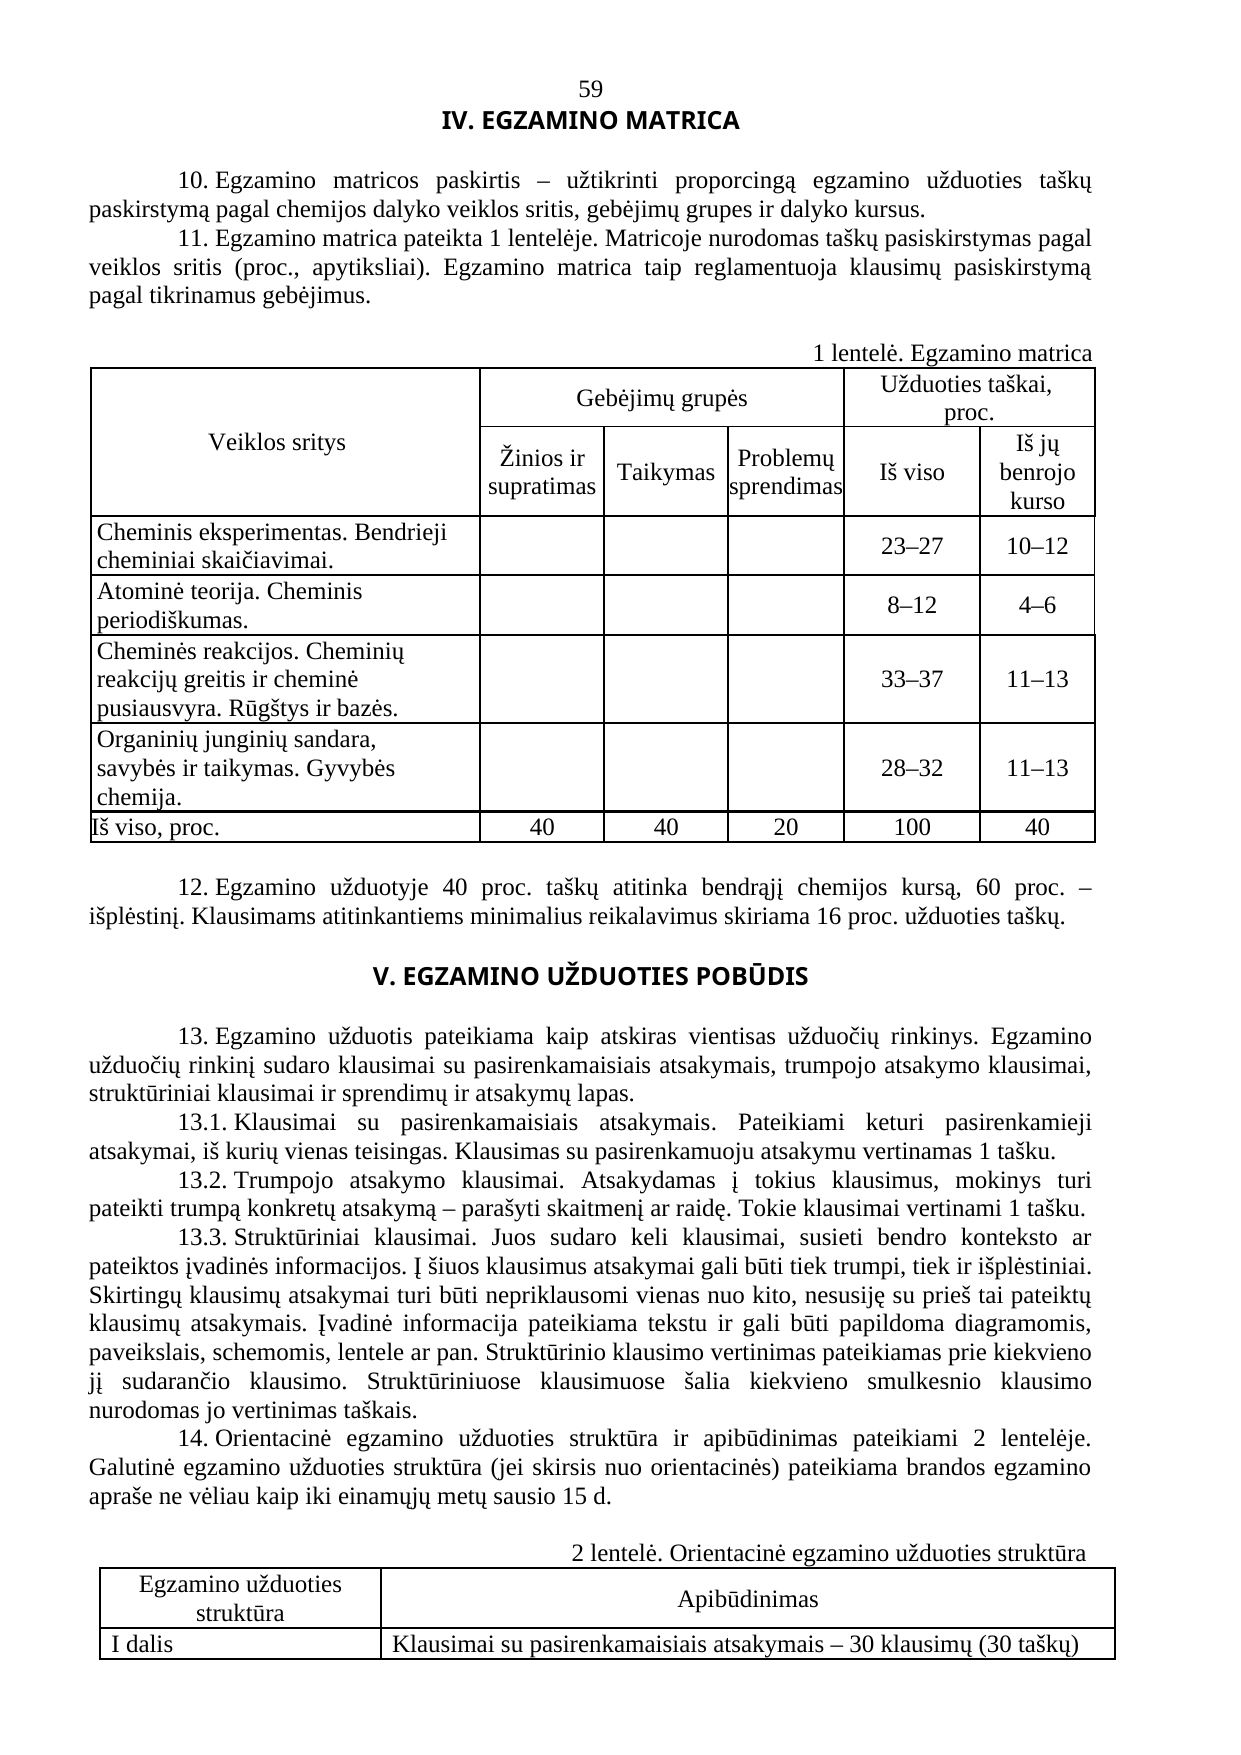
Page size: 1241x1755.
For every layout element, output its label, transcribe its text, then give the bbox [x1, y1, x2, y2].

table_cell [481, 636, 603, 722]
text 13.2. Trumpojo atsakymo klausimai. Atsakydamas į tokius klausimus, mokinys turi pateikti trumpą konkretų atsakymą – parašyti skaitmenį ar raidę. Tokie klausimai vertinami 1 tašku. [89, 1165, 1093, 1222]
table_cell Problemų sprendimas [729, 427, 843, 514]
text V. EGZAMINO UŽDUOTIES POBŪDIS [89, 958, 1093, 992]
table_cell I dalis [101, 1629, 380, 1658]
table_cell 11–13 [981, 636, 1094, 722]
table_cell 11–13 [981, 724, 1094, 810]
table_cell [481, 724, 603, 810]
table_cell Iš viso, proc. [92, 813, 479, 841]
table_cell [481, 576, 603, 634]
table_cell [729, 517, 843, 574]
text 12. Egzamino užduotyje 40 proc. taškų atitinka bendrąjį chemijos kursą, 60 proc. – išplėstinį. Klausimams atitinkantiems minimalius reikalavimus skiriama 16 proc. užduoties taškų. [89, 872, 1093, 929]
table_cell 100 [845, 813, 979, 841]
table_cell 28–32 [845, 724, 979, 810]
table_cell Iš jų benrojo kurso [981, 427, 1094, 514]
table_cell 40 [981, 813, 1094, 841]
text 13.3. Struktūriniai klausimai. Juos sudaro keli klausimai, susieti bendro konteksto ar pateiktos įvadinės informacijos. Į šiuos klausimus atsakymai gali būti tiek trumpi, tiek ir išplėstiniai. Skirtingų klausimų atsakymai turi būti nepriklausomi vienas nuo kito, nesusiję su prieš tai pateiktų klausimų atsakymais. Įvadinė informacija pateikiama tekstu ir gali būti papildoma diagramomis, paveikslais, schemomis, lentele ar pan. Struktūrinio klausimo vertinimas pateikiamas prie kiekvieno jį sudarančio klausimo. Struktūriniuose klausimuose šalia kiekvieno smulkesnio klausimo nurodomas jo vertinimas taškais. [89, 1222, 1093, 1423]
table_cell [481, 517, 603, 574]
table_cell Cheminis eksperimentas. Bendrieji cheminiai skaičiavimai. [92, 517, 479, 574]
table_cell [605, 636, 727, 722]
table_cell [729, 636, 843, 722]
text 13. Egzamino užduotis pateikiama kaip atskiras vientisas užduočių rinkinys. Egzamino užduočių rinkinį sudaro klausimai su pasirenkamaisiais atsakymais, trumpojo atsakymo klausimai, struktūriniai klausimai ir sprendimų ir atsakymų lapas. [89, 1021, 1093, 1107]
table_header Gebėjimų grupės [481, 369, 843, 426]
table_header Egzamino užduoties struktūra [101, 1569, 380, 1627]
table_cell Taikymas [605, 427, 727, 514]
table_cell [605, 517, 727, 574]
table_cell [729, 724, 843, 810]
table_cell 10–12 [981, 517, 1094, 574]
text 10. Egzamino matricos paskirtis – užtikrinti proporcingą egzamino užduoties taškų paskirstymą pagal chemijos dalyko veiklos sritis, gebėjimų grupes ir dalyko kursus. [89, 165, 1093, 223]
text IV. EGZAMINO MATRICA [89, 102, 1093, 137]
text 14. Orientacinė egzamino užduoties struktūra ir apibūdinimas pateikiami 2 lentelėje. Galutinė egzamino užduoties struktūra (jei skirsis nuo orientacinės) pateikiama brandos egzamino apraše ne vėliau kaip iki einamųjų metų sausio 15 d. [89, 1423, 1093, 1510]
table_header Veiklos sritys [92, 369, 479, 514]
table_cell Organinių junginių sandara, savybės ir taikymas. Gyvybės chemija. [92, 724, 479, 810]
table_cell 20 [729, 813, 843, 841]
table_cell Klausimai su pasirenkamaisiais atsakymais – 30 klausimų (30 taškų) [382, 1629, 1114, 1658]
table_cell [605, 724, 727, 810]
text 13.1. Klausimai su pasirenkamaisiais atsakymais. Pateikiami keturi pasirenkamieji atsakymai, iš kurių vienas teisingas. Klausimas su pasirenkamuoju atsakymu vertinamas 1 tašku. [89, 1107, 1093, 1165]
table_cell 4–6 [981, 576, 1094, 634]
table_cell Iš viso [845, 427, 979, 514]
table_cell 40 [481, 813, 603, 841]
text 11. Egzamino matrica pateikta 1 lentelėje. Matricoje nurodomas taškų pasiskirstymas pagal veiklos sritis (proc., apytiksliai). Egzamino matrica taip reglamentuoja klausimų pasiskirstymą pagal tikrinamus gebėjimus. [89, 223, 1093, 309]
table_cell 8–12 [845, 576, 979, 634]
table_cell Cheminės reakcijos. Cheminių reakcijų greitis ir cheminė pusiausvyra. Rūgštys ir bazės. [92, 636, 479, 722]
table_cell 23–27 [845, 517, 979, 574]
table_header Apibūdinimas [382, 1569, 1114, 1627]
text 2 lentelė. Orientacinė egzamino užduoties struktūra [89, 1538, 1093, 1567]
table_cell Žinios ir supratimas [481, 427, 603, 514]
table_cell [605, 576, 727, 634]
table_cell Atominė teorija. Cheminis periodiškumas. [92, 576, 479, 634]
table_cell 40 [605, 813, 727, 841]
table_cell [729, 576, 843, 634]
table_header Užduoties taškai, proc. [845, 369, 1094, 426]
text 1 lentelė. Egzamino matrica [89, 338, 1093, 367]
table_cell 33–37 [845, 636, 979, 722]
